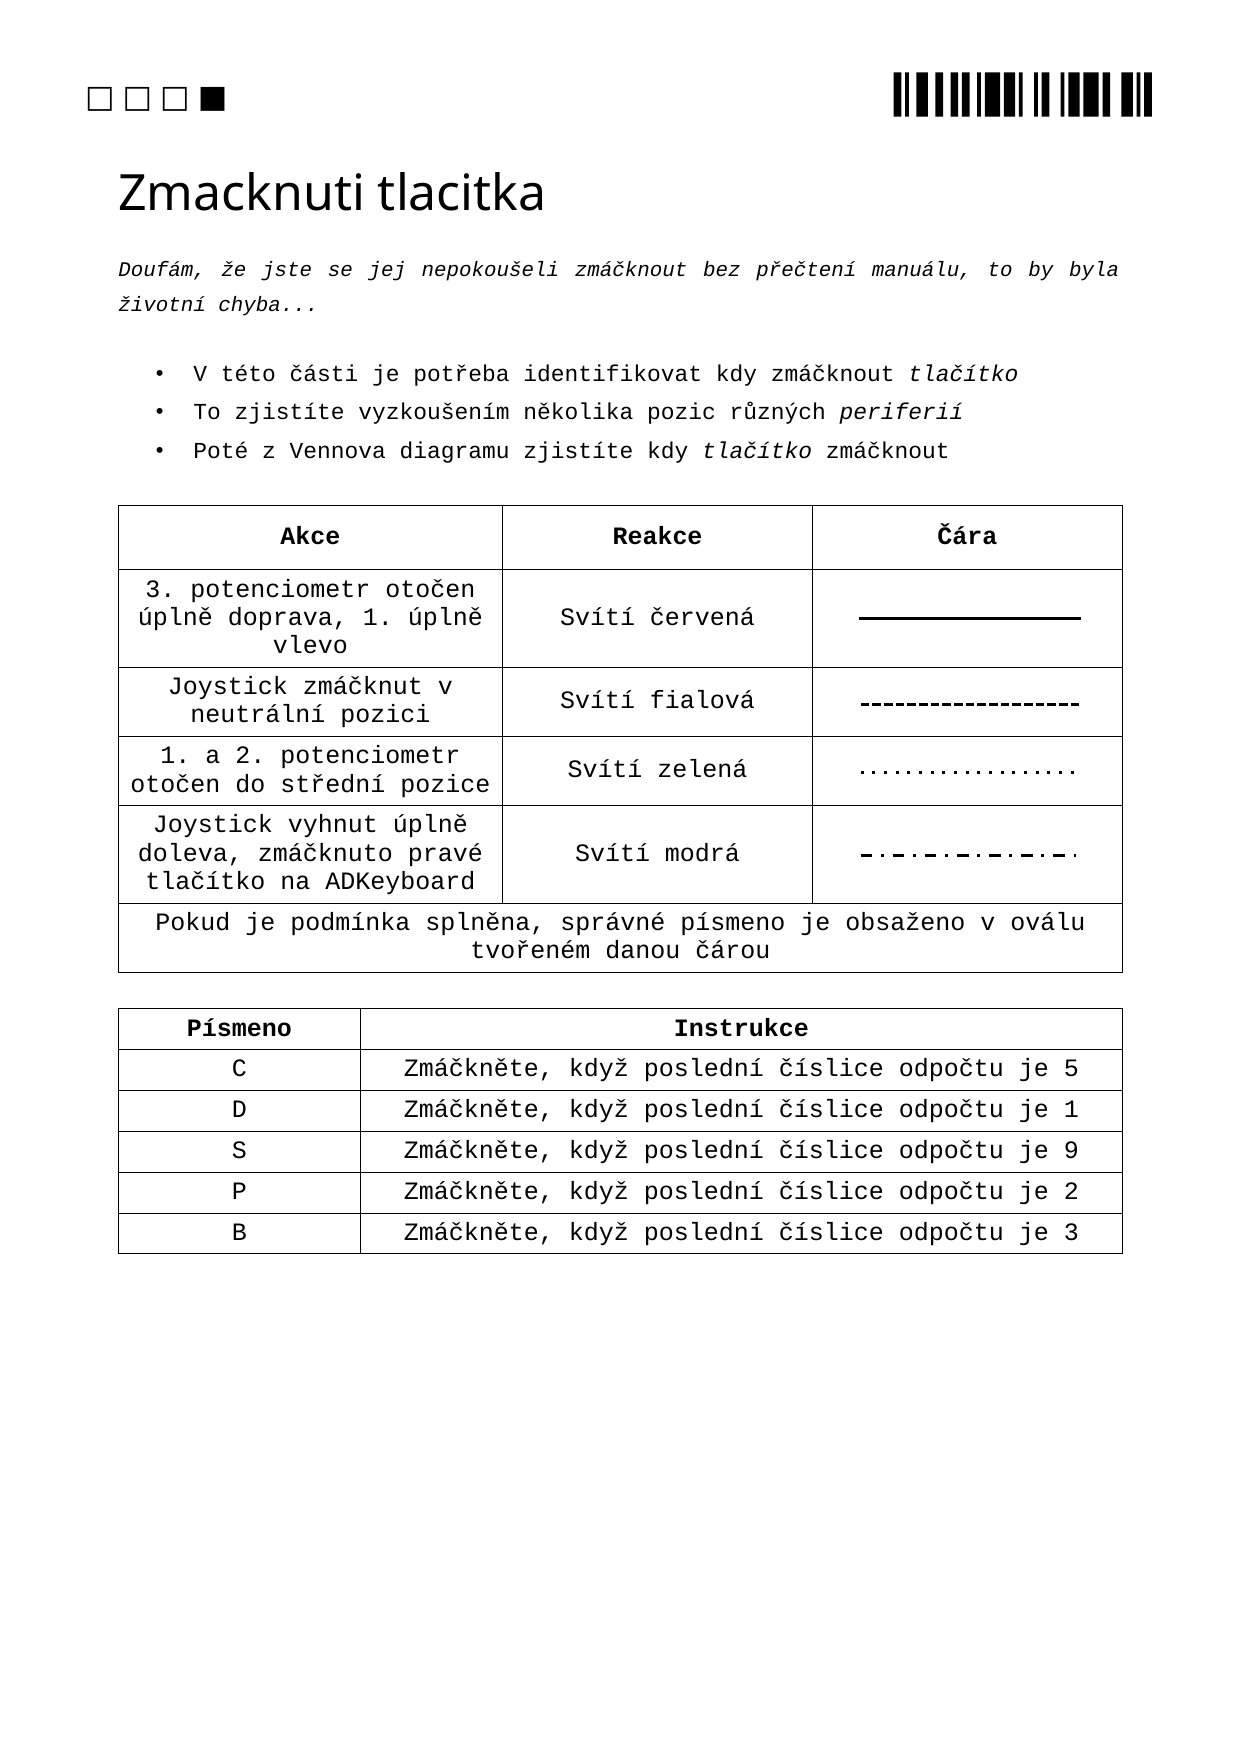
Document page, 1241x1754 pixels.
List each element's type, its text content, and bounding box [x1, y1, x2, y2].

table_cell S [119, 1132, 360, 1172]
table_cell Zmáčkněte, když poslední číslice odpočtu je 5 [361, 1050, 1122, 1090]
text Doufám, že jste se jej nepokoušeli zmáčknout bez přečtení manuálu, to by byla životní chyba... [118, 259, 1122, 318]
table_cell Pokud je podmínka splněna, správné písmeno je obsaženo v oválu tvořeném danou čárou [119, 904, 1122, 972]
table_cell Joystick vyhnut úplně doleva, zmáčknuto pravé tlačítko na ADKeyboard [119, 806, 502, 903]
table_cell D [119, 1091, 360, 1131]
table_cell [813, 570, 1122, 667]
table_cell C [119, 1050, 360, 1090]
table_header Akce [119, 506, 502, 569]
table_header Čára [813, 506, 1122, 569]
list To zjistíte vyzkoušením několika pozic různých periferií [156, 401, 1122, 427]
table_cell [813, 806, 1122, 903]
table_cell B [119, 1214, 360, 1253]
table_header Instrukce [361, 1009, 1122, 1049]
list Poté z Vennova diagramu zjistíte kdy tlačítko zmáčknout [156, 439, 1122, 466]
table_cell 3. potenciometr otočen úplně doprava, 1. úplně vlevo [119, 570, 502, 667]
table_cell Joystick zmáčknut v neutrální pozici [119, 668, 502, 736]
table_cell P [119, 1173, 360, 1212]
table_cell Svítí fialová [503, 668, 812, 736]
table_cell Zmáčkněte, když poslední číslice odpočtu je 9 [361, 1132, 1122, 1172]
table_cell Svítí zelená [503, 737, 812, 805]
table_header Písmeno [119, 1009, 360, 1049]
table_cell [813, 668, 1122, 736]
list V této části je potřeba identifikovat kdy zmáčknout tlačítko [156, 362, 1122, 388]
table_cell 1. a 2. potenciometr otočen do střední pozice [119, 737, 502, 805]
table_cell Svítí červená [503, 570, 812, 667]
subtitle Zmacknuti tlacitka [118, 157, 1122, 225]
table_cell [813, 737, 1122, 805]
table_header Reakce [503, 506, 812, 569]
table_cell Zmáčkněte, když poslední číslice odpočtu je 1 [361, 1091, 1122, 1131]
table_cell Svítí modrá [503, 806, 812, 903]
table_cell Zmáčkněte, když poslední číslice odpočtu je 2 [361, 1173, 1122, 1212]
table_cell Zmáčkněte, když poslední číslice odpočtu je 3 [361, 1214, 1122, 1253]
